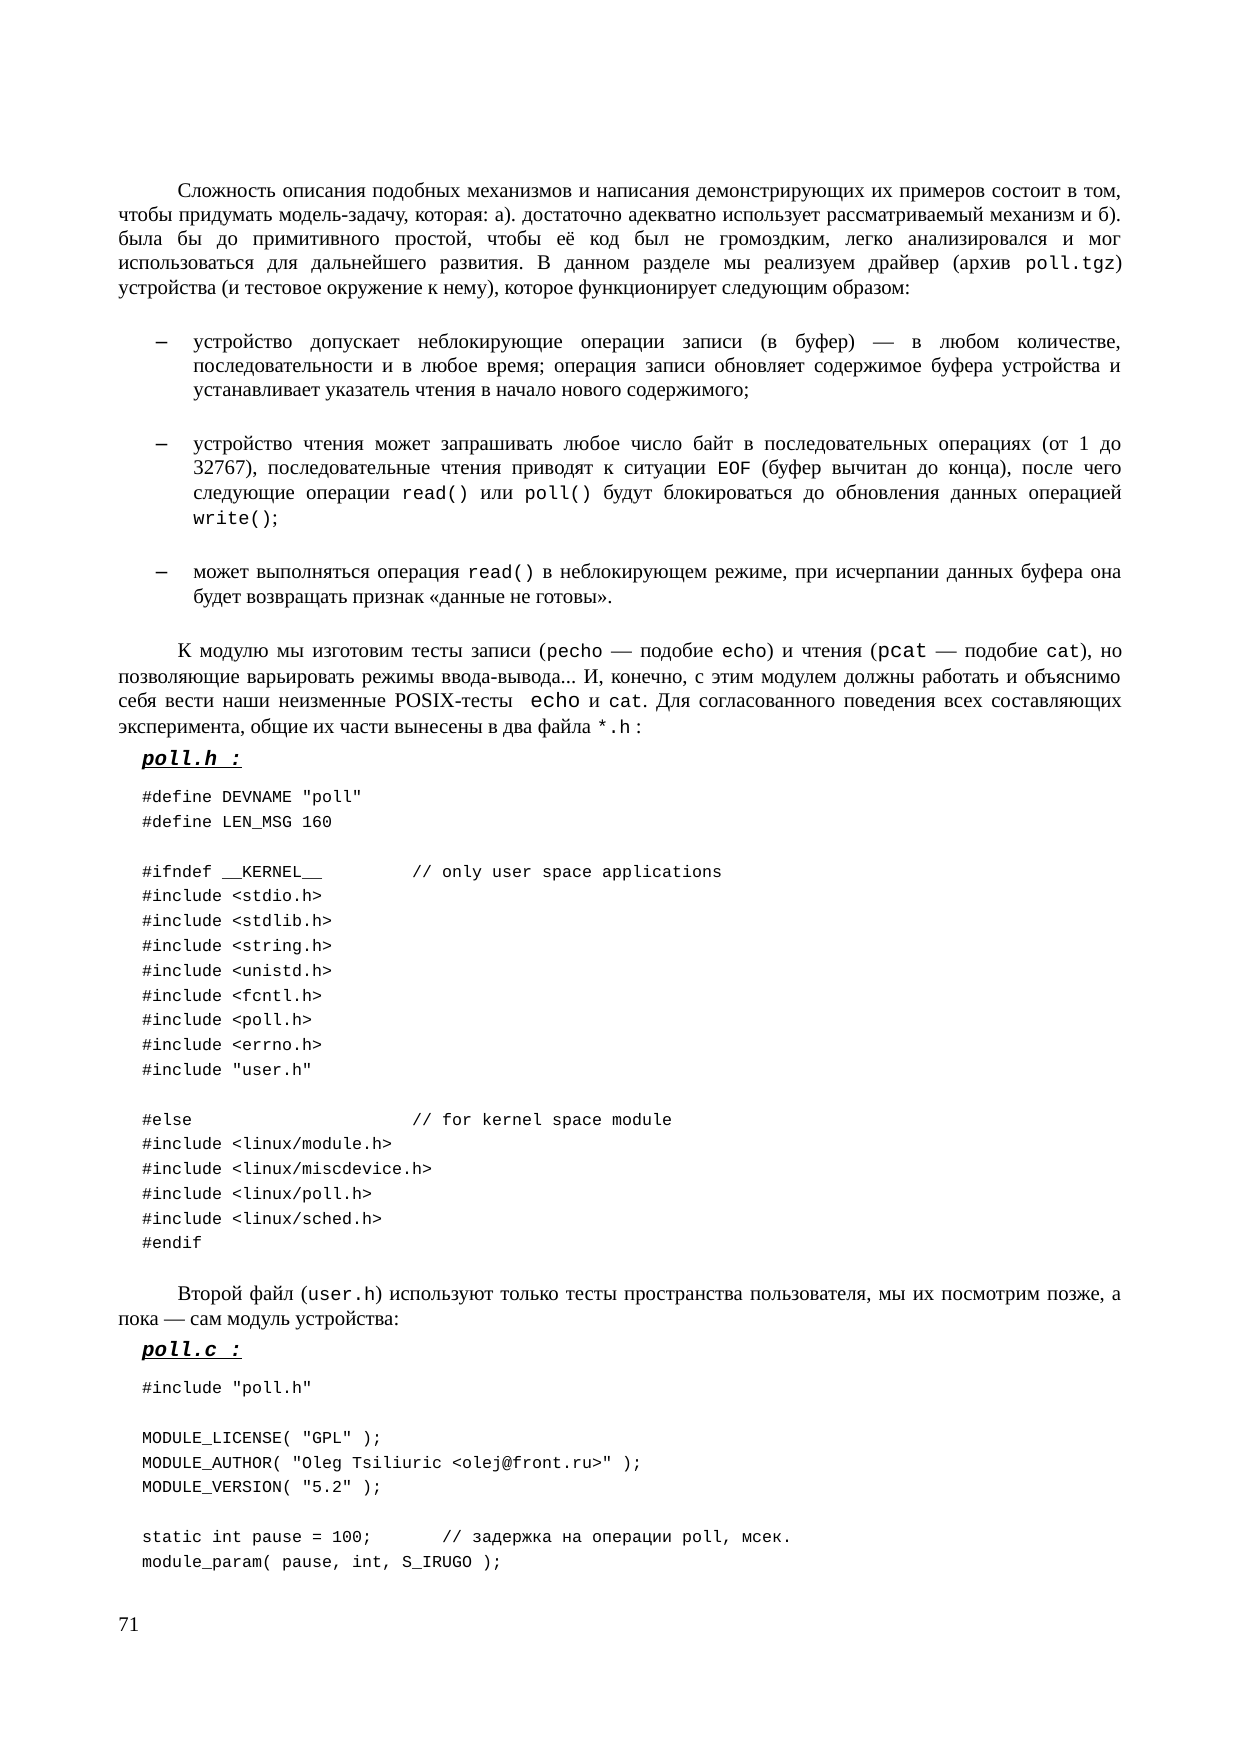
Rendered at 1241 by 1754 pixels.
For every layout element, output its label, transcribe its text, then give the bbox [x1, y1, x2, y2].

text MODULE_AUTHOR( "Oleg Tsiliuric <olej@front.ru>" ); [142, 1454, 1122, 1473]
text #include <poll.h> [142, 1012, 1122, 1031]
text #define DEVNAME "poll" [142, 789, 1122, 808]
text #ifndef __KERNEL__ // only user space applications [142, 863, 1122, 882]
text #else // for kernel space module [142, 1111, 1122, 1130]
text MODULE_LICENSE( "GPL" ); [142, 1429, 1122, 1448]
text Второй файл (user.h) используют только тесты пространства пользователя, мы их посмотрим позже, а пока — сам модуль устройства: [118, 1281, 1122, 1330]
text #include <linux/miscdevice.h> [142, 1161, 1122, 1179]
text #include <errno.h> [142, 1037, 1122, 1056]
list устройство допускает неблокирующие операции записи (в буфер) — в любом количестве, последовательности и в любое время; операция записи обновляет содержимое буфера устройства и устанавливает указатель чтения в начало нового содержимого; [156, 329, 1122, 401]
text #include <string.h> [142, 938, 1122, 956]
text poll.h : [142, 747, 1122, 771]
list может выполняться операция read() в неблокирующем режиме, при исчерпании данных буфера она будет возвращать признак «данные не готовы». [156, 559, 1122, 608]
text #endif [142, 1235, 1122, 1254]
text #include <stdlib.h> [142, 913, 1122, 932]
text static int pause = 100; // задержка на операции poll, мсек. [142, 1529, 1122, 1547]
text #include <unistd.h> [142, 962, 1122, 981]
text MODULE_VERSION( "5.2" ); [142, 1479, 1122, 1498]
text module_param( pause, int, S_IRUGO ); [142, 1553, 1122, 1572]
text #include "poll.h" [142, 1380, 1122, 1399]
text #include <linux/module.h> [142, 1136, 1122, 1155]
text К модулю мы изготовим тесты записи (pecho — подобие echo) и чтения (pcat — подобие cat), но позволяющие варьировать режимы ввода-вывода... И, конечно, с этим модулем должны работать и объяснимо себя вести наши неизменные POSIX-тесты echo и cat. Для согласованного поведения всех составляющих эксперимента, общие их части вынесены в два файла *.h : [118, 638, 1122, 739]
text #define LEN_MSG 160 [142, 814, 1122, 832]
list устройство чтения может запрашивать любое число байт в последовательных операциях (от 1 до 32767), последовательные чтения приводят к ситуации EOF (буфер вычитан до конца), после чего следующие операции read() или poll() будут блокироваться до обновления данных операцией write(); [156, 431, 1122, 530]
text poll.c : [142, 1338, 1122, 1362]
text #include <stdio.h> [142, 888, 1122, 907]
text Сложность описания подобных механизмов и написания демонстрирующих их примеров состоит в том, чтобы придумать модель-задачу, которая: а). достаточно адекватно использует рассматриваемый механизм и б). была бы до примитивного простой, чтобы её код был не громоздким, легко анализировался и мог использоваться для дальнейшего развития. В данном разделе мы реализуем драйвер (архив poll.tgz) устройства (и тестовое окружение к нему), которое функционирует следующим образом: [118, 178, 1122, 299]
text #include <fcntl.h> [142, 987, 1122, 1006]
text #include "user.h" [142, 1062, 1122, 1080]
text #include <linux/sched.h> [142, 1210, 1122, 1229]
text #include <linux/poll.h> [142, 1186, 1122, 1204]
